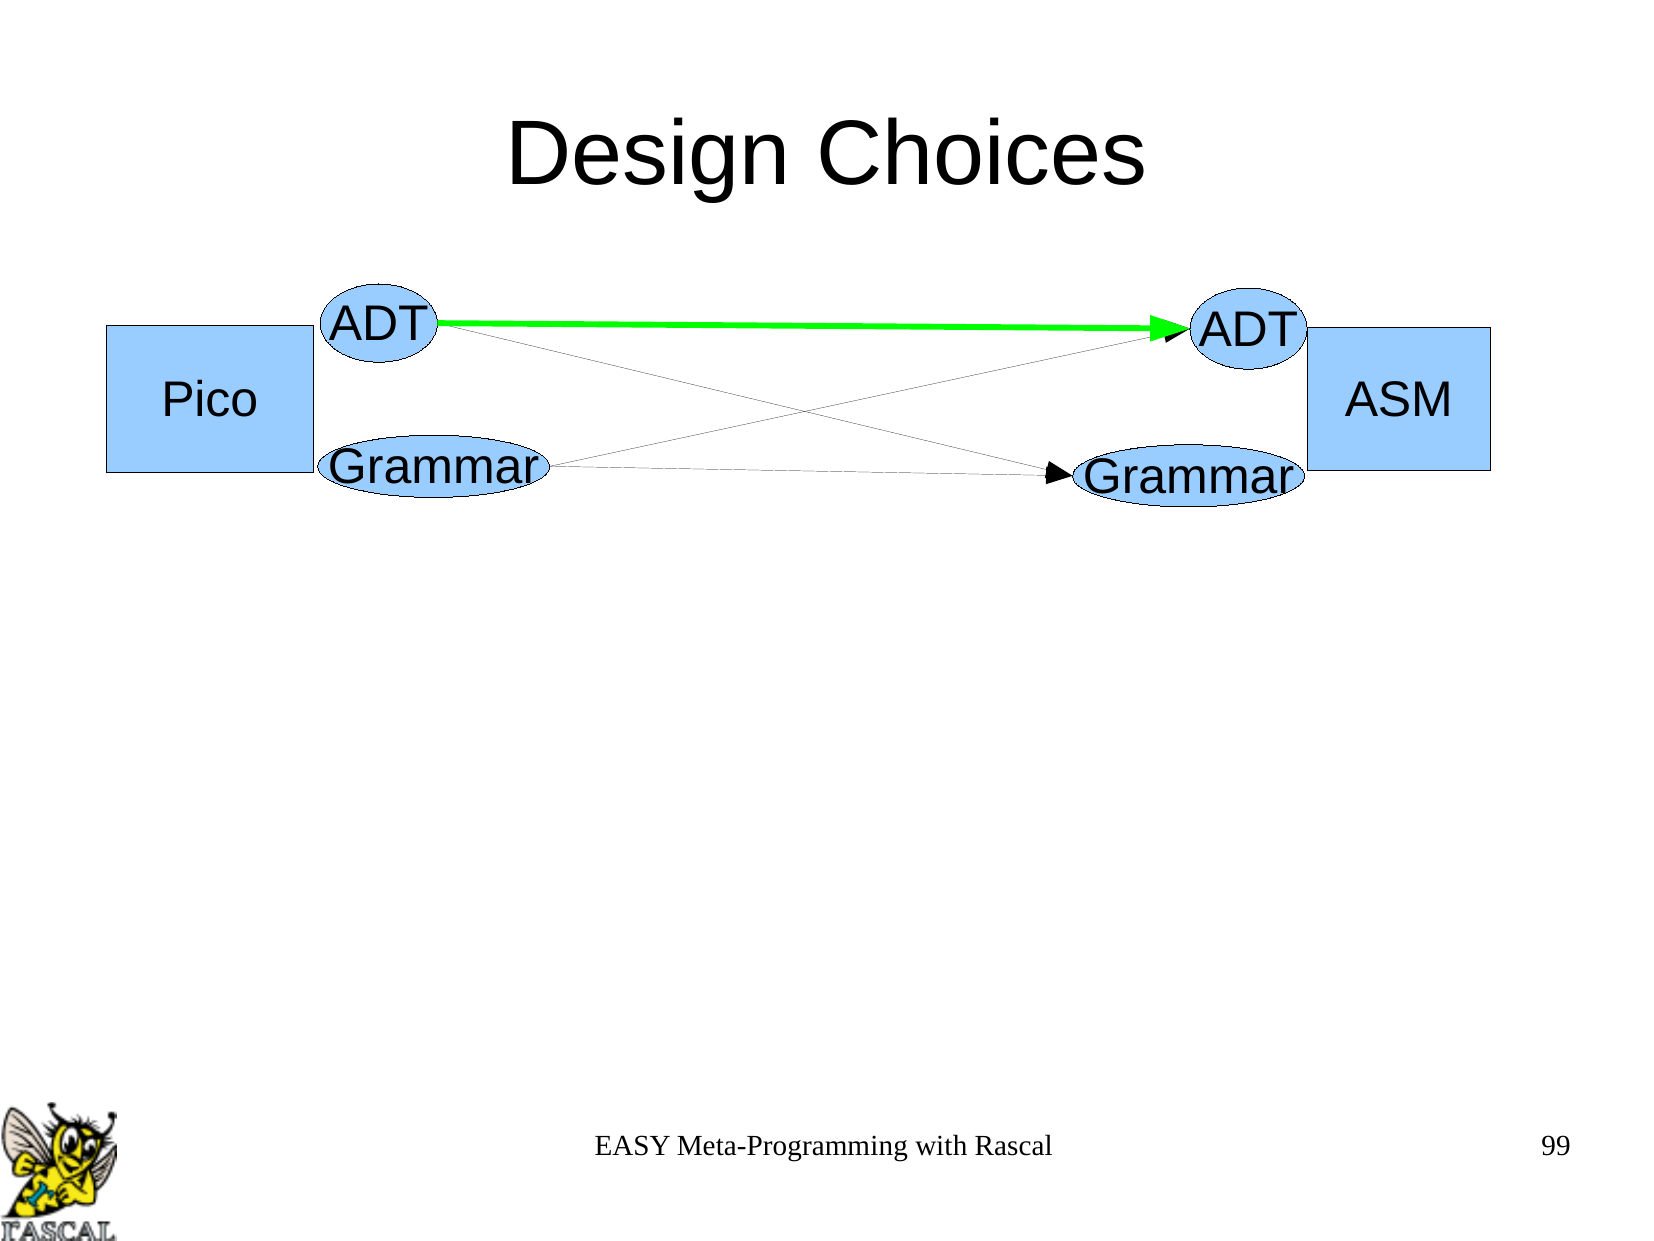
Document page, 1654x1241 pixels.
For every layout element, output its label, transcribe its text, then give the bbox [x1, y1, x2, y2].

text_box Pico [106, 325, 314, 473]
text_box Grammar [1072, 444, 1305, 507]
text_box ADT [320, 283, 438, 363]
text_box Grammar [317, 435, 550, 498]
picture [0, 1102, 117, 1241]
text_box ASM [1307, 327, 1491, 471]
text_box ADT [1190, 288, 1308, 370]
title Design Choices [82, 56, 1571, 250]
